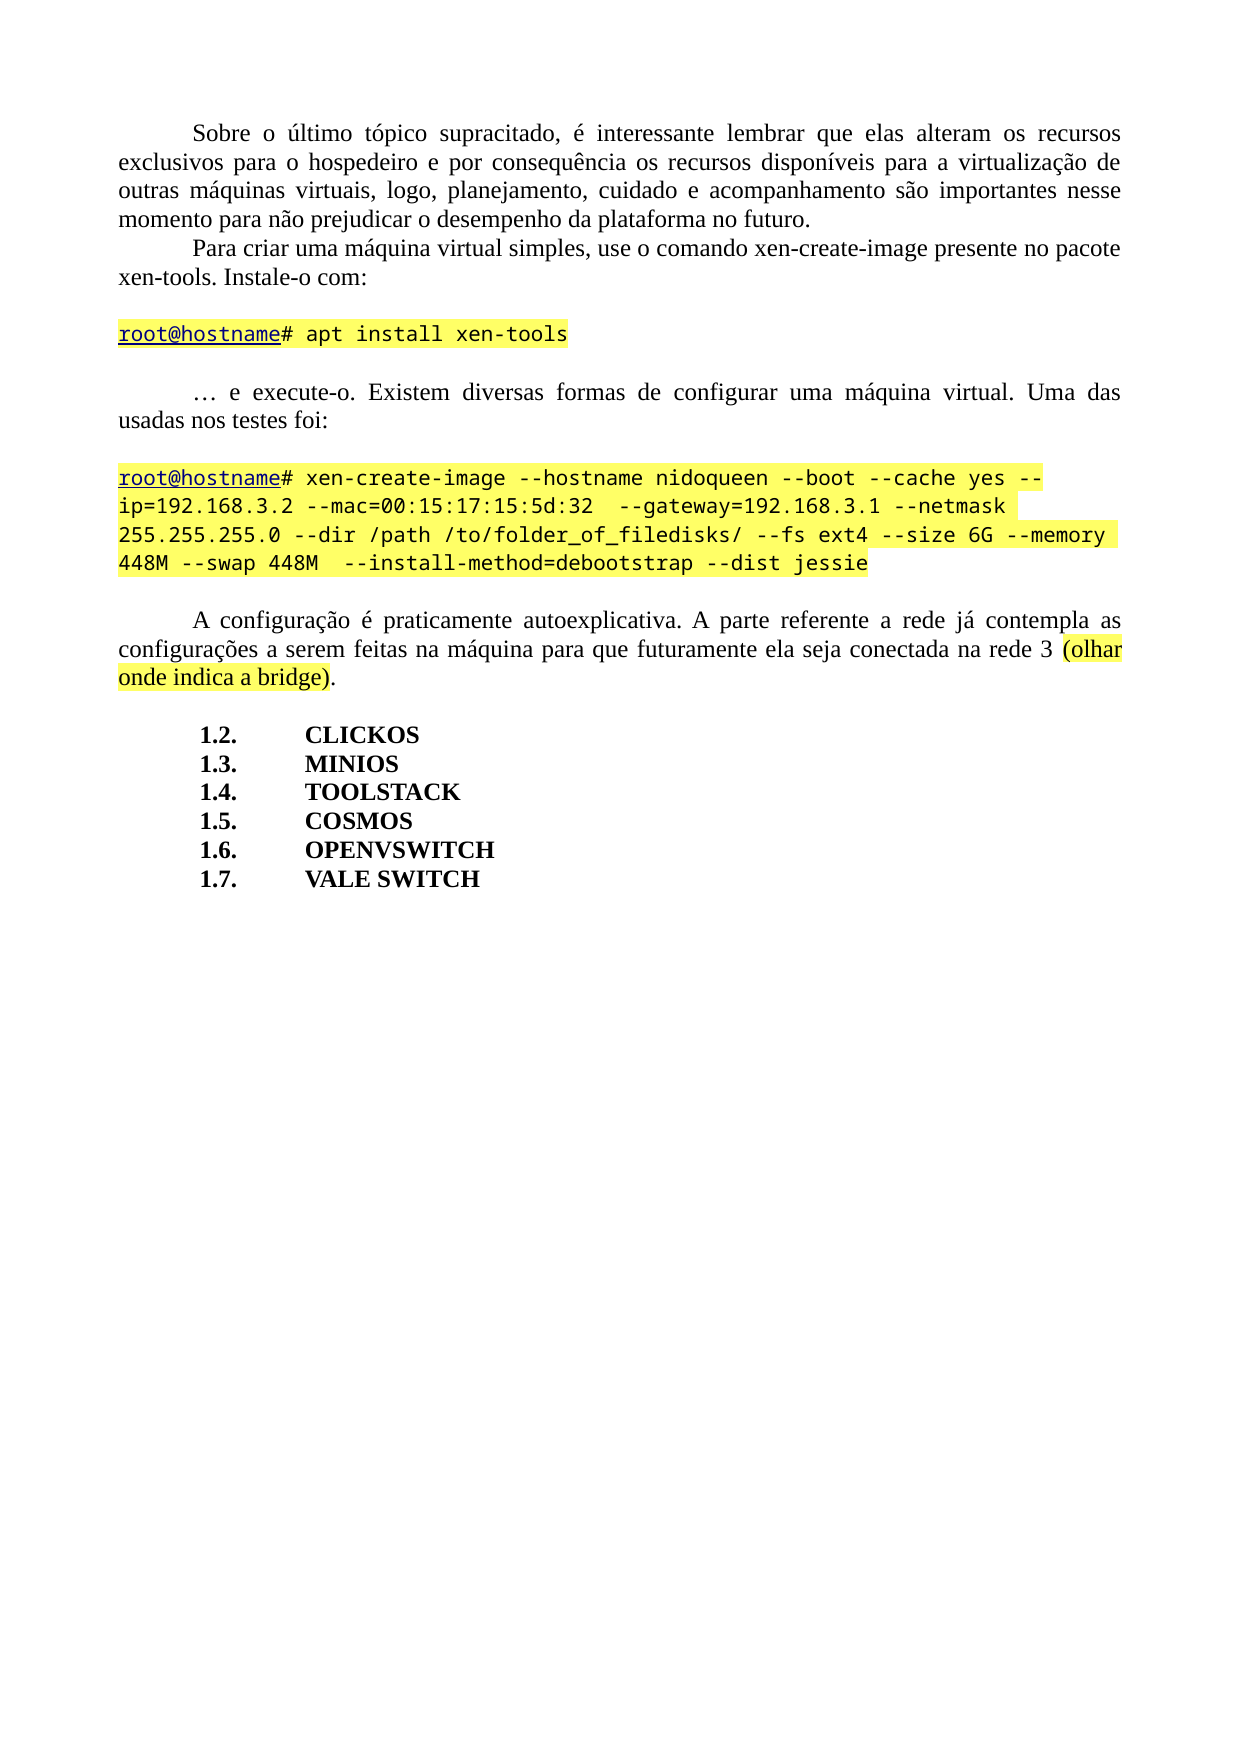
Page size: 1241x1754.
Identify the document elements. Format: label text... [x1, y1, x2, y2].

text root@hostname# apt install xen-tools [118, 319, 1122, 348]
list MINIOS [193, 749, 1122, 777]
list COSMOS [193, 806, 1122, 835]
text Sobre o último tópico supracitado, é interessante lembrar que elas alteram os recursos exclusivos para o hospedeiro e por consequência os recursos disponíveis para a virtualização de outras máquinas virtuais, logo, planejamento, cuidado e acompanhamento são importantes nesse momento para não prejudicar o desempenho da plataforma no futuro. [118, 118, 1122, 233]
text Para criar uma máquina virtual simples, use o comando xen-create-image presente no pacote xen-tools. Instale-o com: [118, 233, 1122, 291]
list VALE SWITCH [193, 864, 1122, 892]
list TOOLSTACK [193, 777, 1122, 806]
text root@hostname# xen-create-image --hostname nidoqueen --boot --cache yes --ip=192.168.3.2 --mac=00:15:17:15:5d:32 --gateway=192.168.3.1 --netmask 255.255.255.0 --dir /path /to/folder_of_filedisks/ --fs ext4 --size 6G --memory 448M --swap 448M --install-method=debootstrap --dist jessie [118, 463, 1122, 577]
text … e execute-o. Existem diversas formas de configurar uma máquina virtual. Uma das usadas nos testes foi: [118, 377, 1122, 434]
list CLICKOS [193, 720, 1122, 749]
list OPENVSWITCH [193, 835, 1122, 864]
text A configuração é praticamente autoexplicativa. A parte referente a rede já contempla as configurações a serem feitas na máquina para que futuramente ela seja conectada na rede 3 (olhar onde indica a bridge). [118, 605, 1122, 691]
